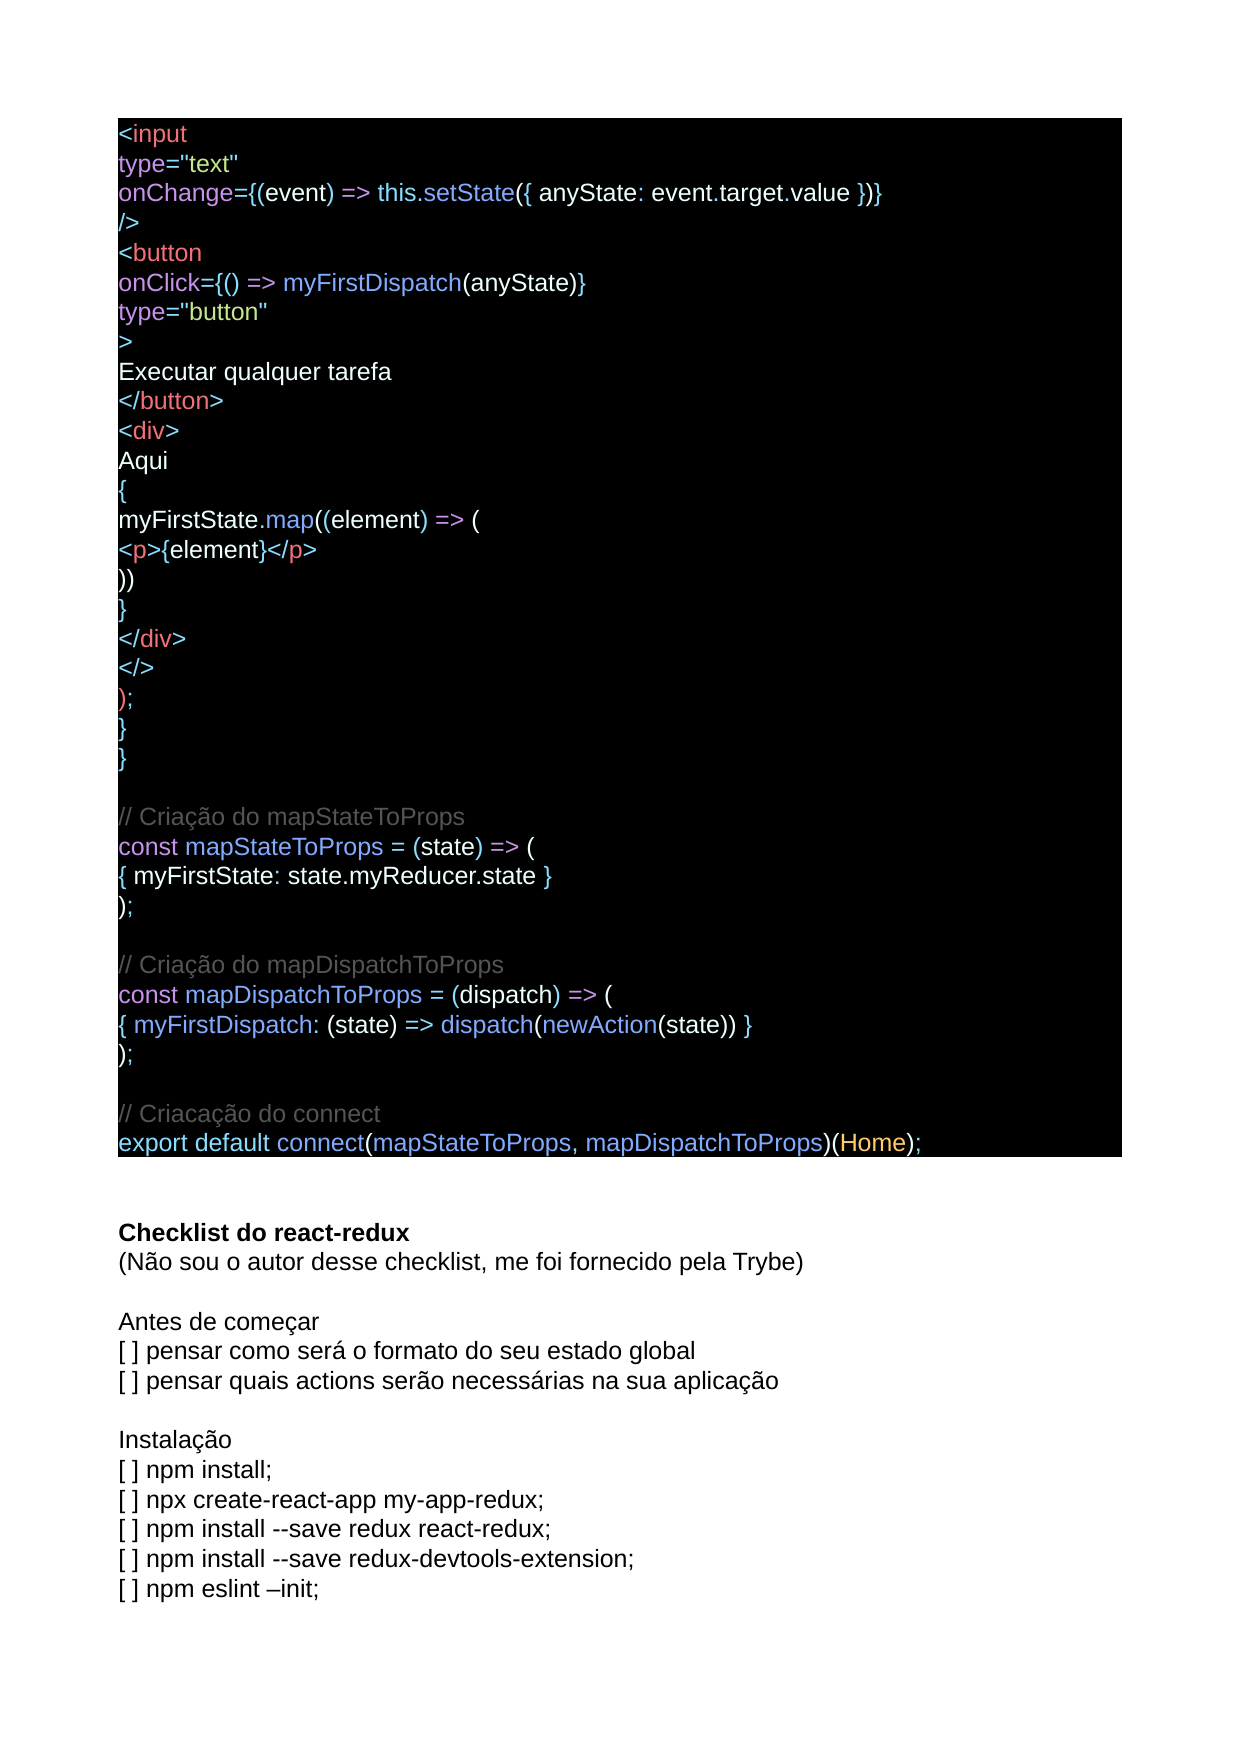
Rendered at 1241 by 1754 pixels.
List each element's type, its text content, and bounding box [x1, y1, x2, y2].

text const mapDispatchToProps = (dispatch) => ( [118, 979, 1122, 1009]
text Instalação [118, 1424, 1122, 1454]
text Checklist do react-redux [118, 1217, 1122, 1246]
text } [118, 712, 1122, 742]
text ); [118, 1038, 1122, 1068]
text ); [118, 682, 1122, 712]
text <div> [118, 415, 1122, 445]
text ); [118, 890, 1122, 920]
text // Criacação do connect [118, 1098, 1122, 1127]
text } [118, 593, 1122, 623]
text > [118, 326, 1122, 356]
text </button> [118, 385, 1122, 415]
text Antes de começar [118, 1306, 1122, 1335]
text { myFirstState: state.myReducer.state } [118, 860, 1122, 890]
text <input [118, 118, 1122, 148]
text [ ] npm install; [118, 1454, 1122, 1484]
text } [118, 742, 1122, 771]
text Aqui [118, 445, 1122, 474]
text <p>{element}</p> [118, 534, 1122, 563]
text [ ] npm install --save redux react-redux; [118, 1513, 1122, 1543]
text /> [118, 207, 1122, 237]
text { myFirstDispatch: (state) => dispatch(newAction(state)) } [118, 1009, 1122, 1038]
text onChange={(event) => this.setState({ anyState: event.target.value })} [118, 177, 1122, 207]
text export default connect(mapStateToProps, mapDispatchToProps)(Home); [118, 1127, 1122, 1157]
text Executar qualquer tarefa [118, 356, 1122, 385]
text <button [118, 237, 1122, 267]
text // Criação do mapStateToProps [118, 801, 1122, 831]
text [ ] npx create-react-app my-app-redux; [118, 1484, 1122, 1513]
text )) [118, 563, 1122, 593]
text [ ] pensar como será o formato do seu estado global [118, 1335, 1122, 1365]
text myFirstState.map((element) => ( [118, 504, 1122, 534]
text </div> [118, 623, 1122, 652]
text [ ] pensar quais actions serão necessárias na sua aplicação [118, 1365, 1122, 1395]
text (Não sou o autor desse checklist, me foi fornecido pela Trybe) [118, 1246, 1122, 1276]
text const mapStateToProps = (state) => ( [118, 831, 1122, 860]
text type="button" [118, 296, 1122, 326]
text // Criação do mapDispatchToProps [118, 949, 1122, 979]
text [ ] npm install --save redux-devtools-extension; [118, 1543, 1122, 1573]
text { [118, 474, 1122, 504]
text [ ] npm eslint –init; [118, 1573, 1122, 1602]
text type="text" [118, 148, 1122, 177]
text onClick={() => myFirstDispatch(anyState)} [118, 267, 1122, 296]
text </> [118, 652, 1122, 682]
